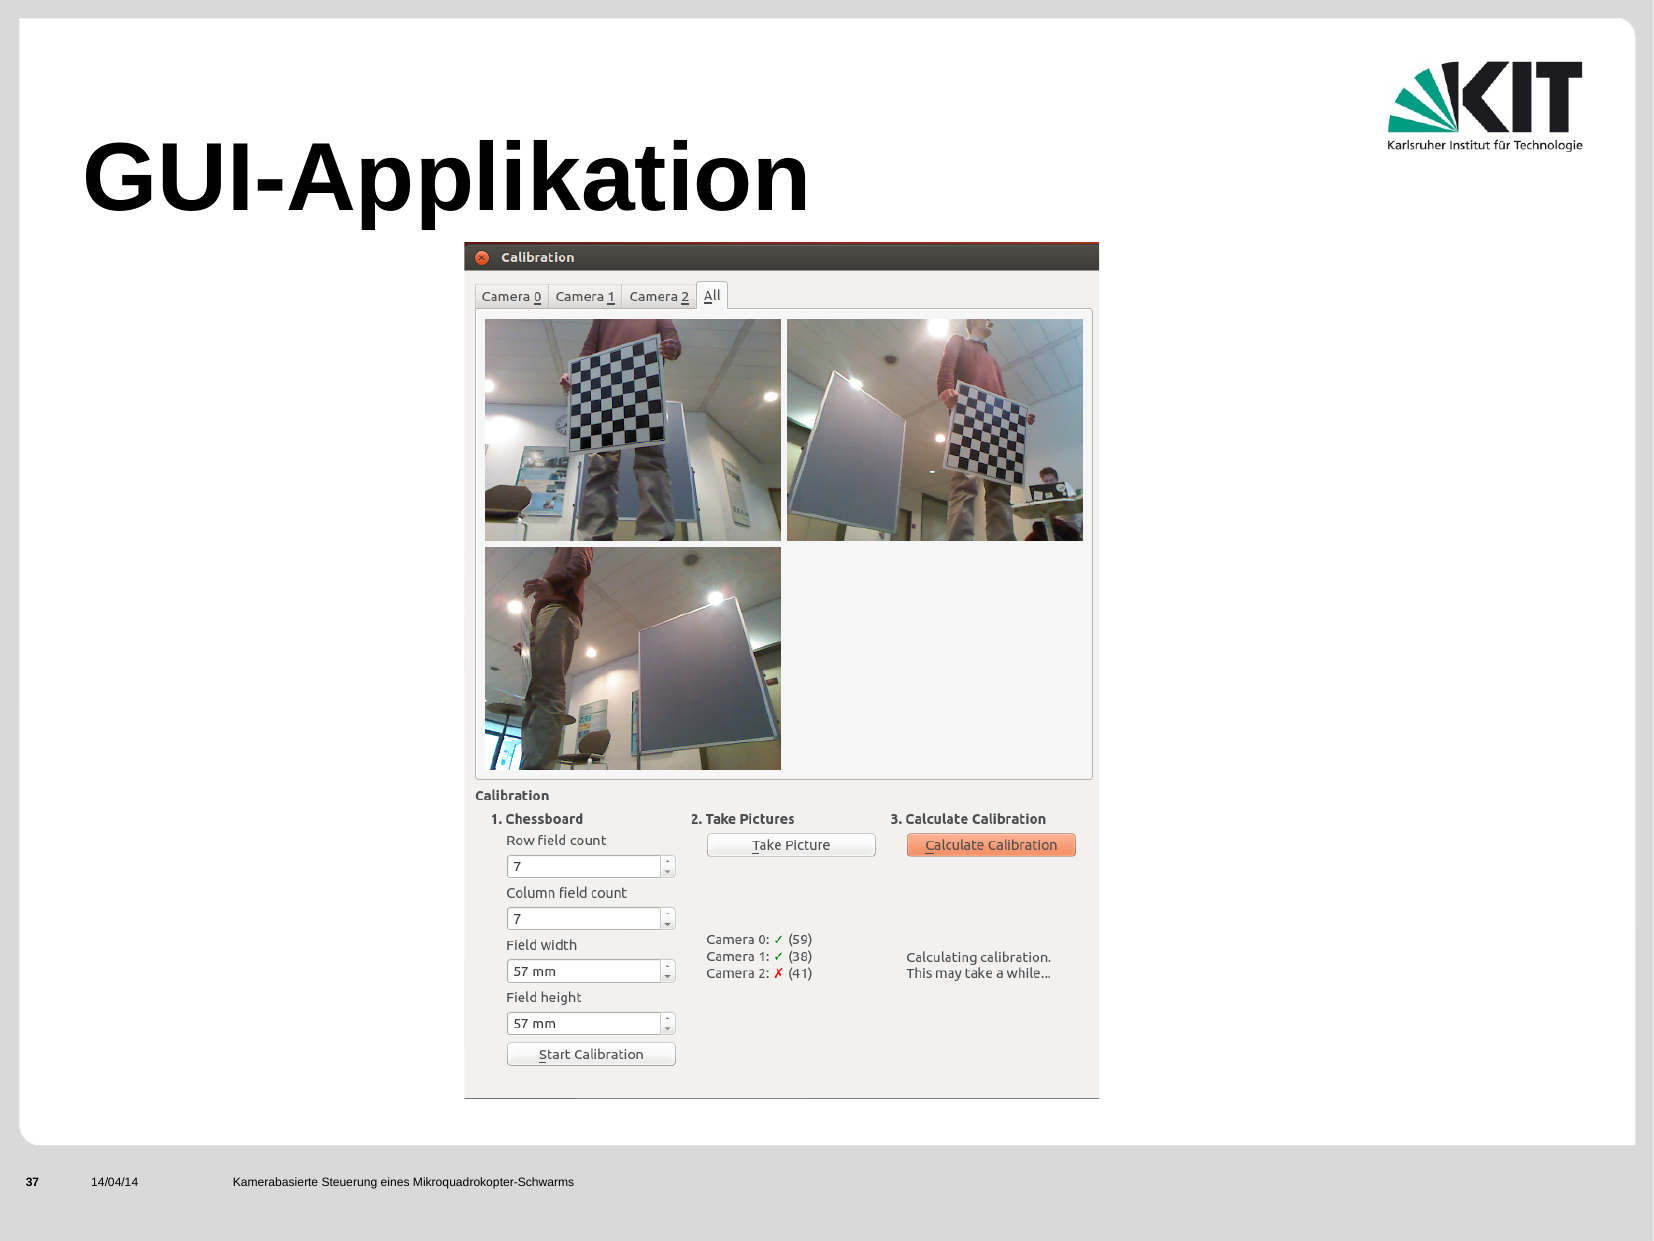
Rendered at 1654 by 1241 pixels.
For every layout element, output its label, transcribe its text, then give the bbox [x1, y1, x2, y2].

title GUI-Applikation [82, 49, 1571, 257]
picture [0, 0, 1654, 1241]
